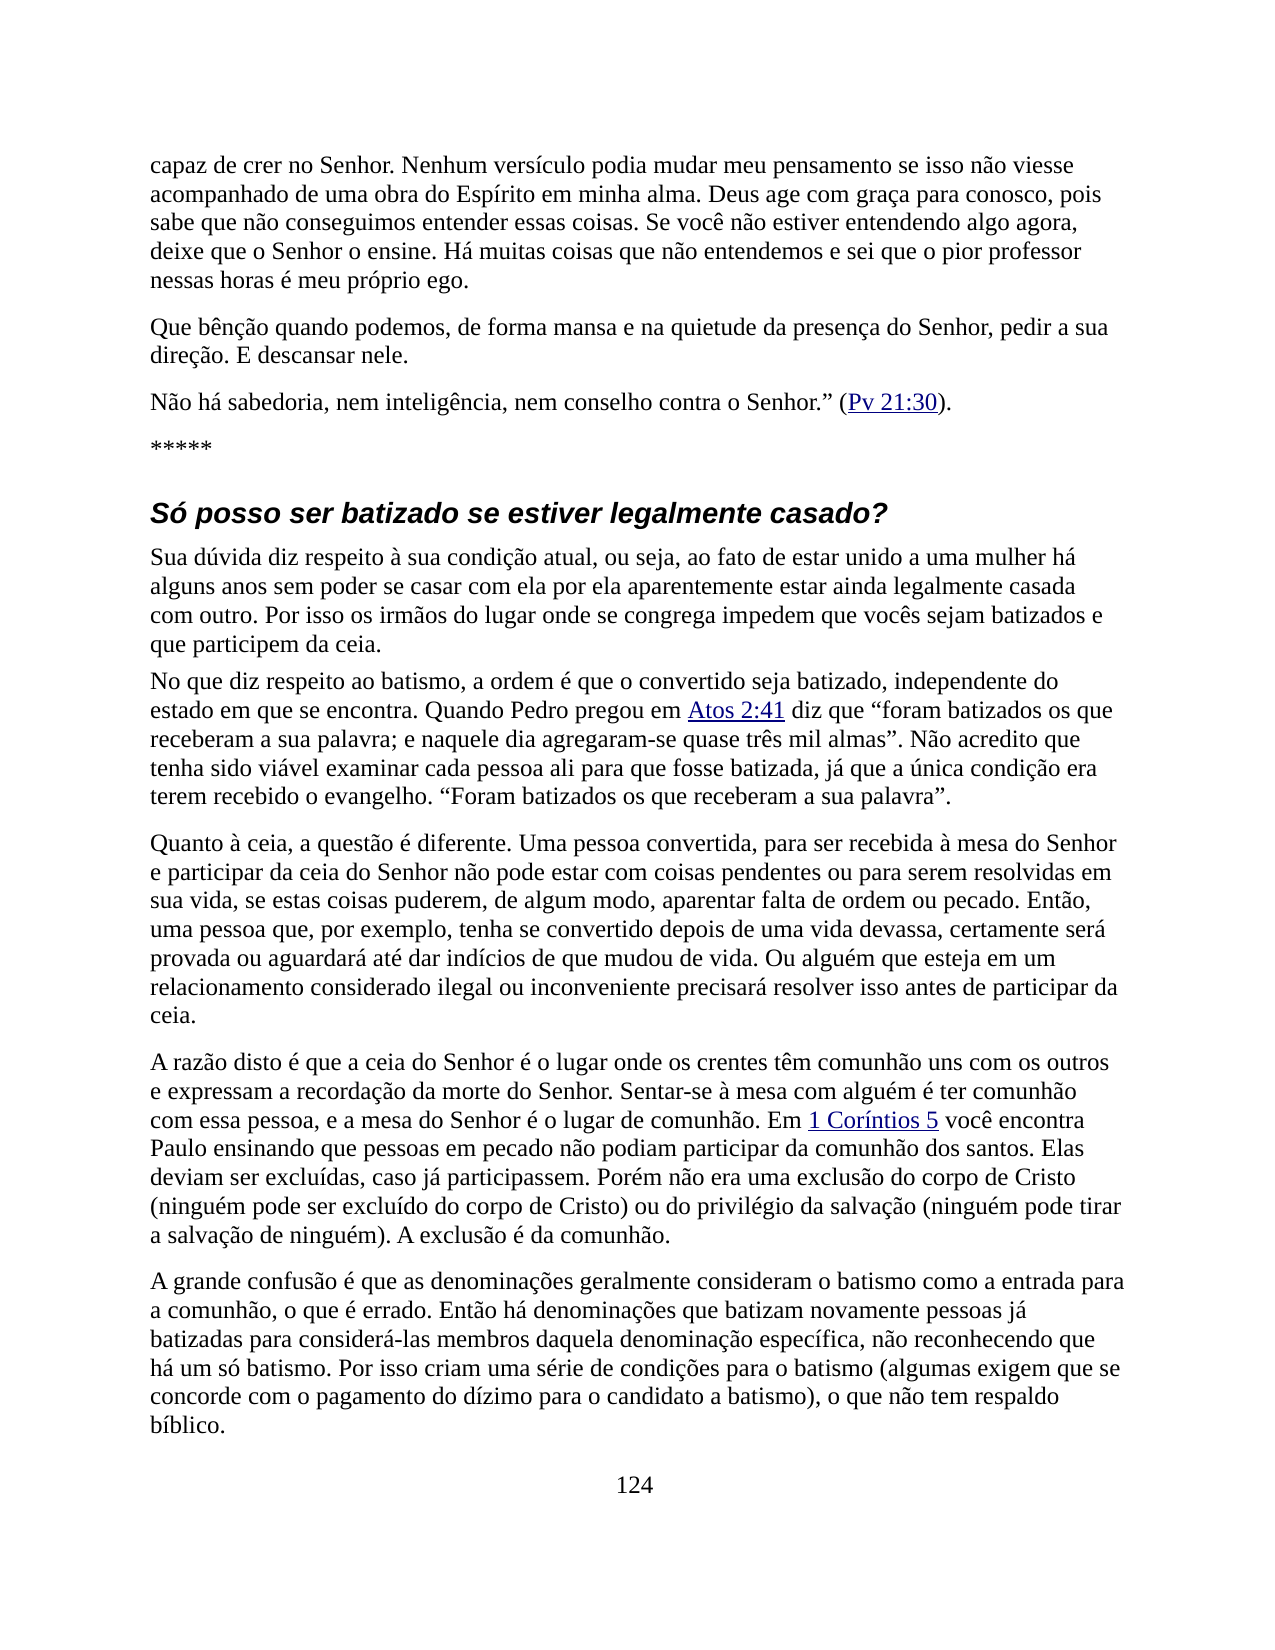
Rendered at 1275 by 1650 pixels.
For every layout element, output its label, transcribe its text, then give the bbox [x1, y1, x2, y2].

text Não há sabedoria, nem inteligência, nem conselho contra o Senhor.” (Pv 21:30). [150, 387, 1125, 416]
text ***** [150, 434, 1125, 462]
text A razão disto é que a ceia do Senhor é o lugar onde os crentes têm comunhão uns com os outros e expressam a recordação da morte do Senhor. Sentar-se à mesa com alguém é ter comunhão com essa pessoa, e a mesa do Senhor é o lugar de comunhão. Em 1 Coríntios 5 você encontra Paulo ensinando que pessoas em pecado não podiam participar da comunhão dos santos. Elas deviam ser excluídas, caso já participassem. Porém não era uma exclusão do corpo de Cristo (ninguém pode ser excluído do corpo de Cristo) ou do privilégio da salvação (ninguém pode tirar a salvação de ninguém). A exclusão é da comunhão. [150, 1047, 1125, 1248]
text capaz de crer no Senhor. Nenhum versículo podia mudar meu pensamento se isso não viesse acompanhado de uma obra do Espírito em minha alma. Deus age com graça para conosco, pois sabe que não conseguimos entender essas coisas. Se você não estiver entendendo algo agora, deixe que o Senhor o ensine. Há muitas coisas que não entendemos e sei que o pior professor nessas horas é meu próprio ego. [150, 150, 1125, 294]
text Quanto à ceia, a questão é diferente. Uma pessoa convertida, para ser recebida à mesa do Senhor e participar da ceia do Senhor não pode estar com coisas pendentes ou para serem resolvidas em sua vida, se estas coisas puderem, de algum modo, aparentar falta de ordem ou pecado. Então, uma pessoa que, por exemplo, tenha se convertido depois de uma vida devassa, certamente será provada ou aguardará até dar indícios de que mudou de vida. Ou alguém que esteja em um relacionamento considerado ilegal ou inconveniente precisará resolver isso antes de participar da ceia. [150, 828, 1125, 1029]
text A grande confusão é que as denominações geralmente consideram o batismo como a entrada para a comunhão, o que é errado. Então há denominações que batizam novamente pessoas já batizadas para considerá-las membros daquela denominação específica, não reconhecendo que há um só batismo. Por isso criam uma série de condições para o batismo (algumas exigem que se concorde com o pagamento do dízimo para o candidato a batismo), o que não tem respaldo bíblico. [150, 1266, 1125, 1439]
text No que diz respeito ao batismo, a ordem é que o convertido seja batizado, independente do estado em que se encontra. Quando Pedro pregou em Atos 2:41 diz que “foram batizados os que receberam a sua palavra; e naquele dia agregaram-se quase três mil almas”. Não acredito que tenha sido viável examinar cada pessoa ali para que fosse batizada, já que a única condição era terem recebido o evangelho. “Foram batizados os que receberam a sua palavra”. [150, 666, 1125, 810]
text Sua dúvida diz respeito à sua condição atual, ou seja, ao fato de estar unido a uma mulher há alguns anos sem poder se casar com ela por ela aparentemente estar ainda legalmente casada com outro. Por isso os irmãos do lugar onde se congrega impedem que vocês sejam batizados e que participem da ceia. [150, 542, 1125, 657]
text Que bênção quando podemos, de forma mansa e na quietude da presença do Senhor, pedir a sua direção. E descansar nele. [150, 312, 1125, 369]
subtitle Só posso ser batizado se estiver legalmente casado? [150, 496, 1125, 530]
